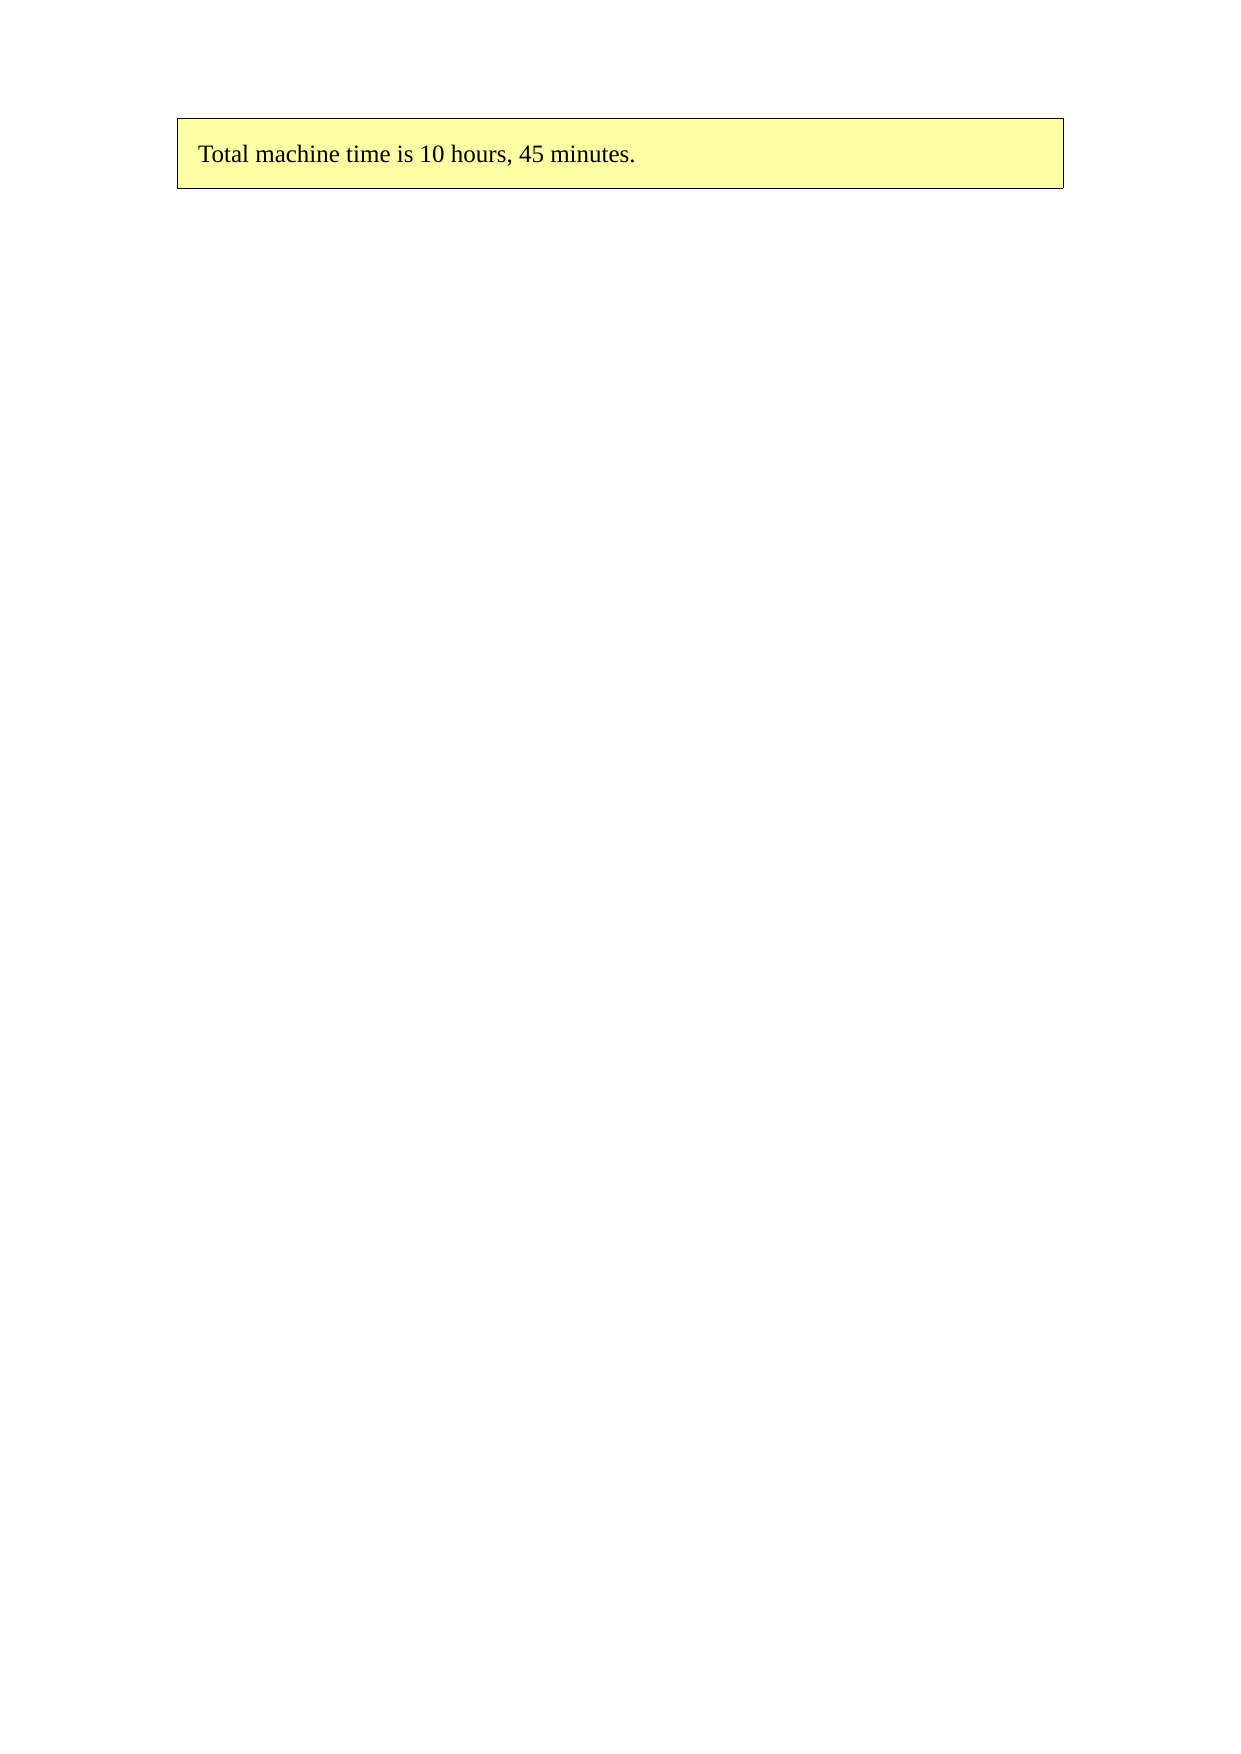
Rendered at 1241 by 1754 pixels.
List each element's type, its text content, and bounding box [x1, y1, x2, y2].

text Total machine time is 10 hours, 45 minutes. [178, 119, 1063, 188]
